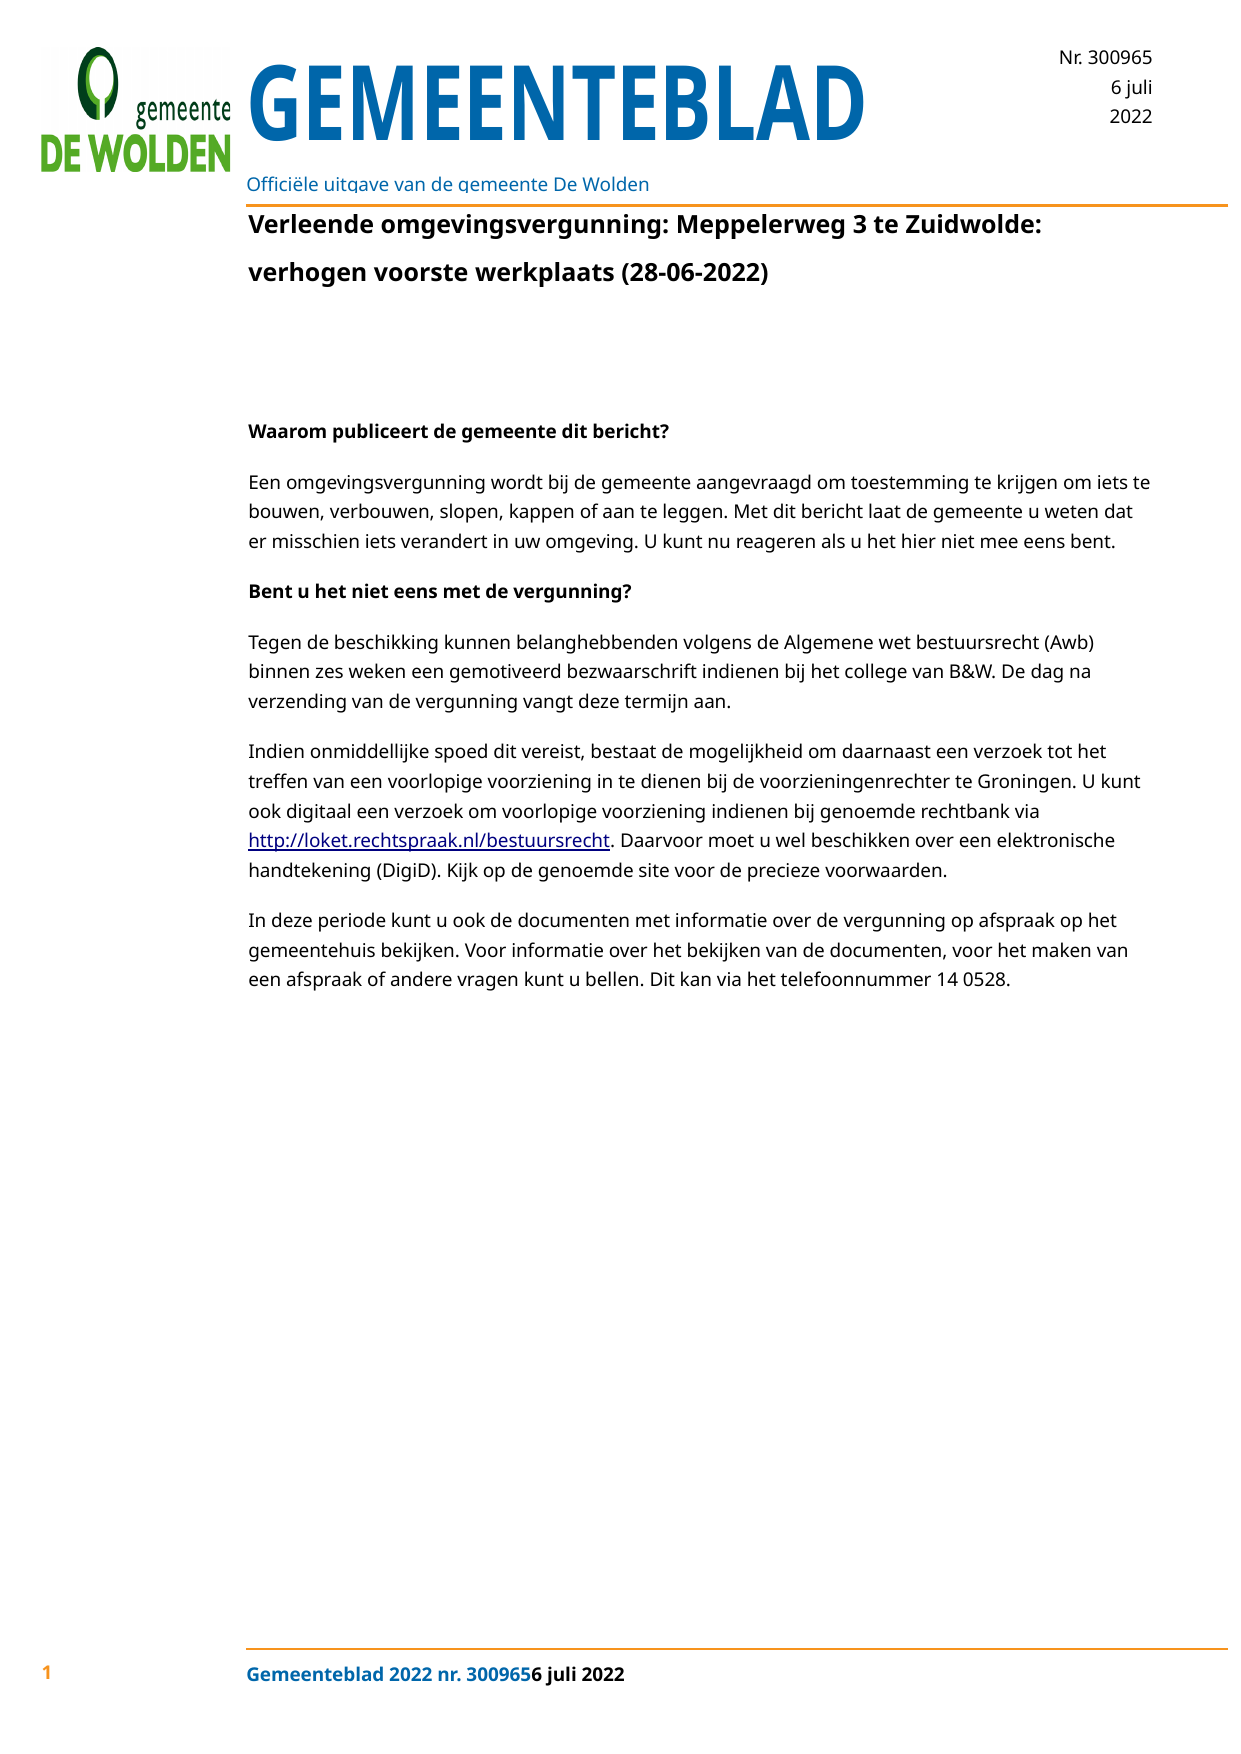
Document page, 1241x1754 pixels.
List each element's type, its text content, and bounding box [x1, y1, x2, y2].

picture [41, 47, 231, 172]
text In deze periode kunt u ook de documenten met informatie over de vergunning op afspraak op het gemeentehuis bekijken. Voor informatie over het bekijken van de documenten, voor het maken van een afspraak of andere vragen kunt u bellen. Dit kan via het telefoonnummer 14 0528. [248, 907, 1152, 992]
text Tegen de beschikking kunnen belanghebbenden volgens de Algemene wet bestuursrecht (Awb) binnen zes weken een gemotiveerd bezwaarschrift indienen bij het college van B&W. De dag na verzending van de vergunning vangt deze termijn aan. [248, 629, 1152, 714]
text Indien onmiddellijke spoed dit vereist, bestaat de mogelijkheid om daarnaast een verzoek tot het treffen van een voorlopige voorziening in te dienen bij de voorzieningenrechter te Groningen. U kunt ook digitaal een verzoek om voorlopige voorziening indienen bij genoemde rechtbank via http://loket.rechtspraak.nl/bestuursrecht. Daarvoor moet u wel beschikken over een elektronische handtekening (DigiD). Kijk op de genoemde site voor de precieze voorwaarden. [248, 739, 1152, 883]
text Een omgevingsvergunning wordt bij de gemeente aangevraagd om toestemming te krijgen om iets te bouwen, verbouwen, slopen, kappen of aan te leggen. Met dit bericht laat de gemeente u weten dat er misschien iets verandert in uw omgeving. U kunt nu reageren als u het hier niet mee eens bent. [248, 469, 1152, 554]
text Bent u het niet eens met de vergunning? [248, 579, 1152, 604]
text Verleende omgevingsvergunning: Meppelerweg 3 te Zuidwolde: verhogen voorste werkplaats (28-06-2022) [248, 207, 1152, 288]
text Waarom publiceert de gemeente dit bericht? [248, 419, 1152, 444]
